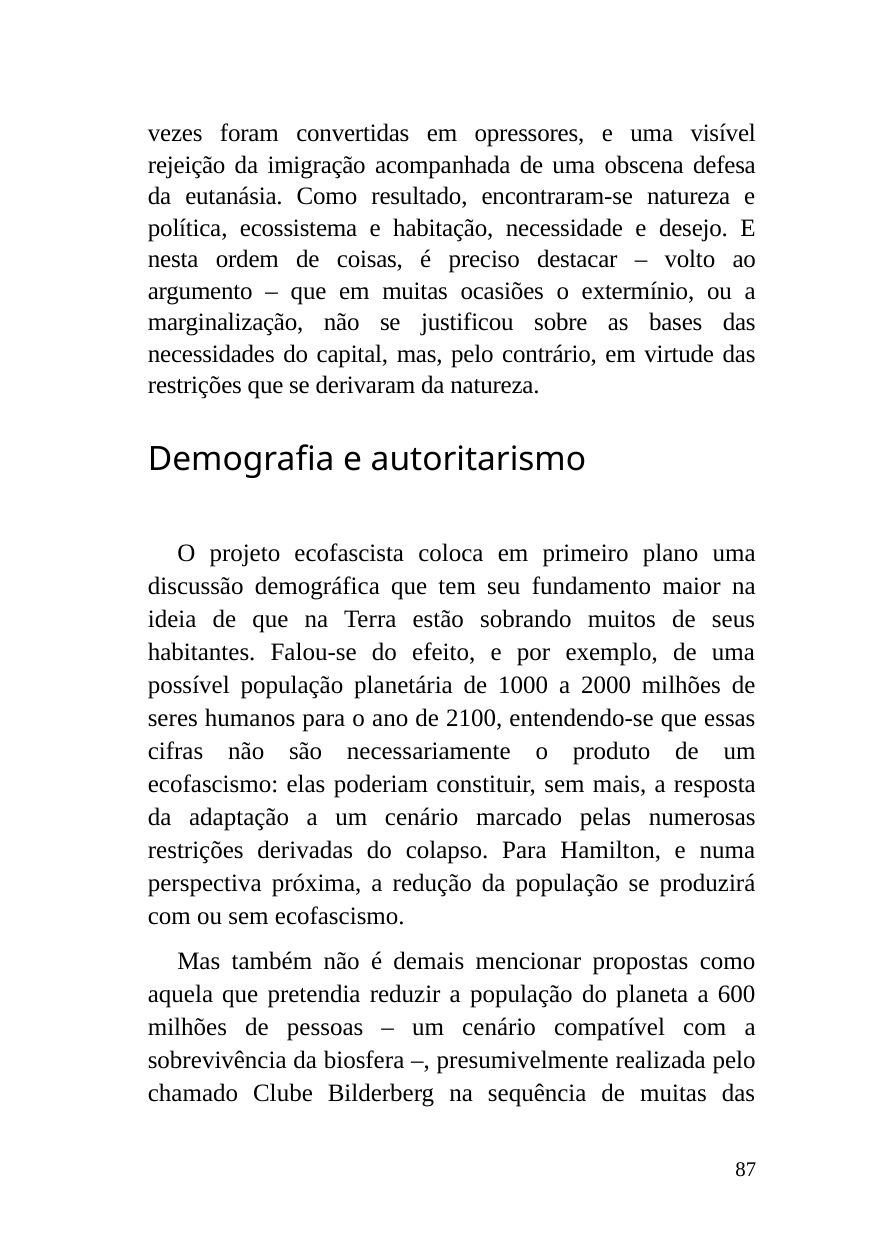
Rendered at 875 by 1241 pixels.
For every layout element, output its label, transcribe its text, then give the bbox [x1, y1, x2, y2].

text Mas também não é demais mencionar propostas como aquela que pretendia reduzir a população do planeta a 600 milhões de pessoas – um cenário compatível com a sobrevivência da biosfera –, presumivelmente realizada pelo chamado Clube Bilderberg na sequência de muitas das [148, 946, 756, 1107]
text O projeto ecofascista coloca em primeiro plano uma discussão demográfica que tem seu fundamento maior na ideia de que na Terra estão sobrando muitos de seus habitantes. Falou-se do efeito, e por exemplo, de uma possível população planetária de 1000 a 2000 milhões de seres humanos para o ano de 2100, entendendo-se que essas cifras não são necessariamente o produto de um ecofascismo: elas poderiam constituir, sem mais, a resposta da adaptação a um cenário marcado pelas numerosas restrições derivadas do colapso. Para Hamilton, e numa perspectiva próxima, a redução da população se produzirá com ou sem ecofascismo. [148, 538, 756, 930]
text vezes foram convertidas em opressores, e uma visível rejeição da imigração acompanhada de uma obscena defesa da eutanásia. Como resultado, encontraram-se natureza e política, ecossistema e habitação, necessidade e desejo. E nesta ordem de coisas, é preciso destacar – volto ao argumento – que em muitas ocasiões o extermínio, ou a marginalização, não se justificou sobre as bases das necessidades do capital, mas, pelo contrário, em virtude das restrições que se derivaram da natureza. [148, 118, 756, 399]
subtitle Demografia e autoritarismo [148, 435, 756, 481]
